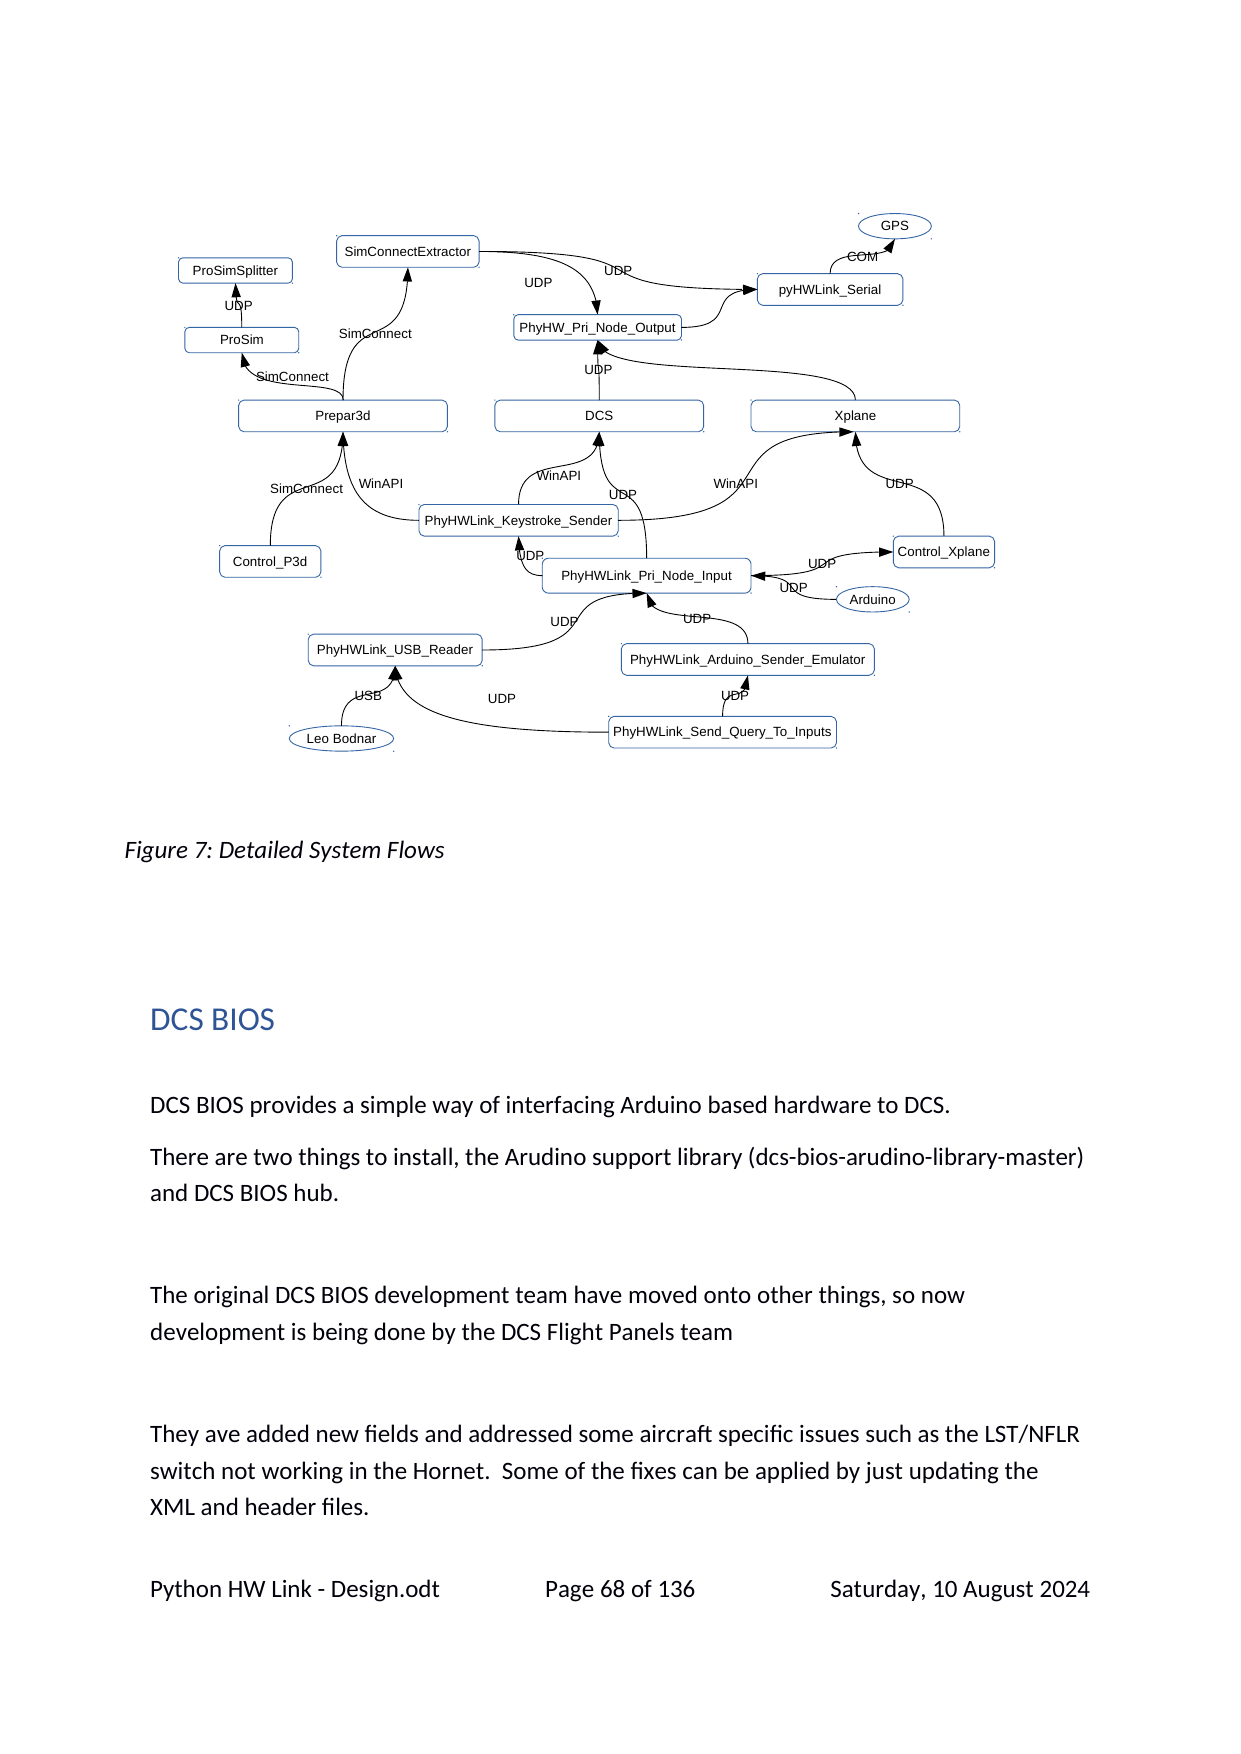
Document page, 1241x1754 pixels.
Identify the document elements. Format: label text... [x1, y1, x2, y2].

text Figure 7: Detailed System Flows [124, 162, 1116, 864]
text There are two things to install, the Arudino support library (dcs-bios-arudino-library-master) and DCS BIOS hub. [150, 1141, 1090, 1208]
subtitle DCS BIOS [150, 998, 1090, 1038]
text DCS BIOS provides a simple way of interfacing Arduino based hardware to DCS. [150, 1089, 1090, 1120]
text They ave added new fields and addressed some aircraft specific issues such as the LST/NFLR switch not working in the Hornet. Some of the fixes can be applied by just updating the XML and header files. [150, 1418, 1090, 1522]
text The original DCS BIOS development team have moved onto other things, so now development is being done by the DCS Flight Panels team [150, 1279, 1090, 1347]
